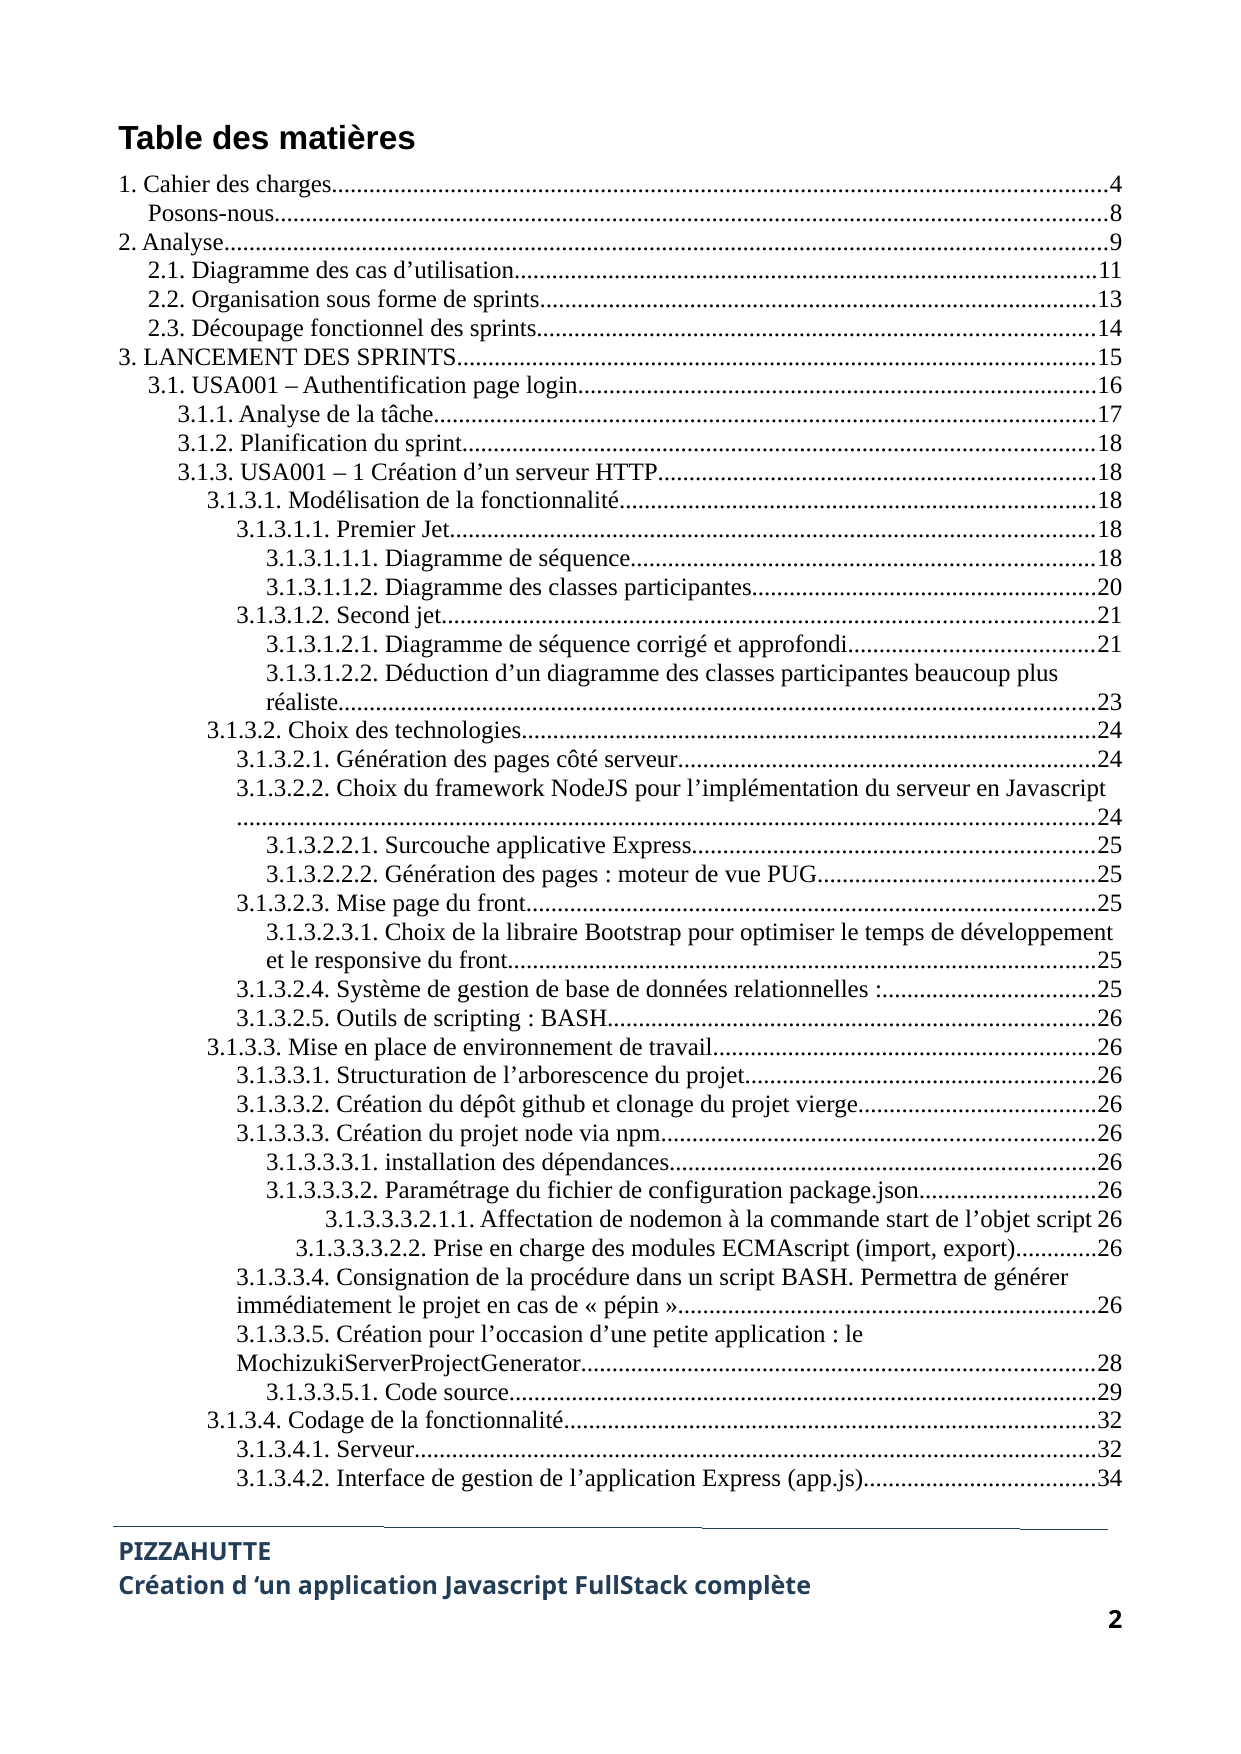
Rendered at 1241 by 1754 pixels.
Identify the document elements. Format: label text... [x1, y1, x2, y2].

text 1. Cahier des charges 4 [118, 169, 1122, 198]
text 3.1.3.3.4. Consignation de la procédure dans un script BASH. Permettra de générer immédiatement le projet en cas de « pépin » 26 [236, 1262, 1122, 1319]
text 3.1.3.1.2.2. Déduction d’un diagramme des classes participantes beaucoup plus réaliste 23 [266, 658, 1122, 715]
text 3.1.3.3.3.1. installation des dépendances 26 [266, 1147, 1122, 1175]
text 2. Analyse 9 [118, 227, 1122, 255]
text 3.1.3.3.3.2.2. Prise en charge des modules ECMAscript (import, export) 26 [295, 1233, 1122, 1262]
text 3.1.3.4.1. Serveur 32 [236, 1434, 1122, 1463]
text 3.1.3.1.1.1. Diagramme de séquence 18 [266, 543, 1122, 572]
text 3.1.3.2.4. Système de gestion de base de données relationnelles : 25 [236, 974, 1122, 1003]
text 3.1.3.2.2. Choix du framework NodeJS pour l’implémentation du serveur en Javascript 24 [236, 773, 1122, 830]
text 3.1.3.3.3. Création du projet node via npm 26 [236, 1118, 1122, 1147]
text 3.1.3.2.2.1. Surcouche applicative Express 25 [266, 830, 1122, 859]
text 3.1.3.4. Codage de la fonctionnalité 32 [207, 1405, 1122, 1434]
text 3.1.3.3. Mise en place de environnement de travail 26 [207, 1032, 1122, 1060]
text 3.1.3.2.5. Outils de scripting : BASH 26 [236, 1003, 1122, 1032]
text 3.1.3.1.1.2. Diagramme des classes participantes 20 [266, 572, 1122, 600]
text 3.1.3.2.2.2. Génération des pages : moteur de vue PUG 25 [266, 859, 1122, 888]
text 3.1.3. USA001 – 1 Création d’un serveur HTTP 18 [177, 457, 1122, 485]
text 3.1.3.1.2.1. Diagramme de séquence corrigé et approfondi 21 [266, 629, 1122, 658]
text 3.1. USA001 – Authentification page login 16 [148, 370, 1122, 399]
text 3.1.3.2. Choix des technologies 24 [207, 715, 1122, 744]
text 3. LANCEMENT DES SPRINTS 15 [118, 342, 1122, 370]
text 3.1.3.3.2. Création du dépôt github et clonage du projet vierge 26 [236, 1089, 1122, 1118]
text 2.3. Découpage fonctionnel des sprints 14 [148, 313, 1122, 342]
text 3.1.3.2.3.1. Choix de la libraire Bootstrap pour optimiser le temps de développement et le responsive du front 25 [266, 917, 1122, 974]
text 3.1.3.3.5.1. Code source 29 [266, 1377, 1122, 1405]
text 3.1.3.3.5. Création pour l’occasion d’une petite application : le MochizukiServerProjectGenerator 28 [236, 1319, 1122, 1377]
text 3.1.3.3.3.2. Paramétrage du fichier de configuration package.json 26 [266, 1175, 1122, 1204]
text 3.1.3.3.3.2.1.1. Affectation de nodemon à la commande start de l’objet script 26 [325, 1204, 1122, 1233]
text 3.1.3.4.2. Interface de gestion de l’application Express (app.js) 34 [236, 1463, 1122, 1492]
text 3.1.3.3.1. Structuration de l’arborescence du projet 26 [236, 1060, 1122, 1089]
text 2.2. Organisation sous forme de sprints 13 [148, 284, 1122, 313]
text 3.1.1. Analyse de la tâche 17 [177, 399, 1122, 428]
text 3.1.3.1.1. Premier Jet 18 [236, 514, 1122, 543]
text 3.1.3.2.1. Génération des pages côté serveur 24 [236, 744, 1122, 773]
text 3.1.3.1.2. Second jet 21 [236, 600, 1122, 629]
text Posons-nous 8 [148, 198, 1122, 227]
text 3.1.3.2.3. Mise page du front 25 [236, 888, 1122, 917]
text 3.1.3.1. Modélisation de la fonctionnalité 18 [207, 485, 1122, 514]
text 3.1.2. Planification du sprint 18 [177, 428, 1122, 457]
text 2.1. Diagramme des cas d’utilisation 11 [148, 255, 1122, 284]
subtitle Table des matières [118, 118, 1122, 157]
